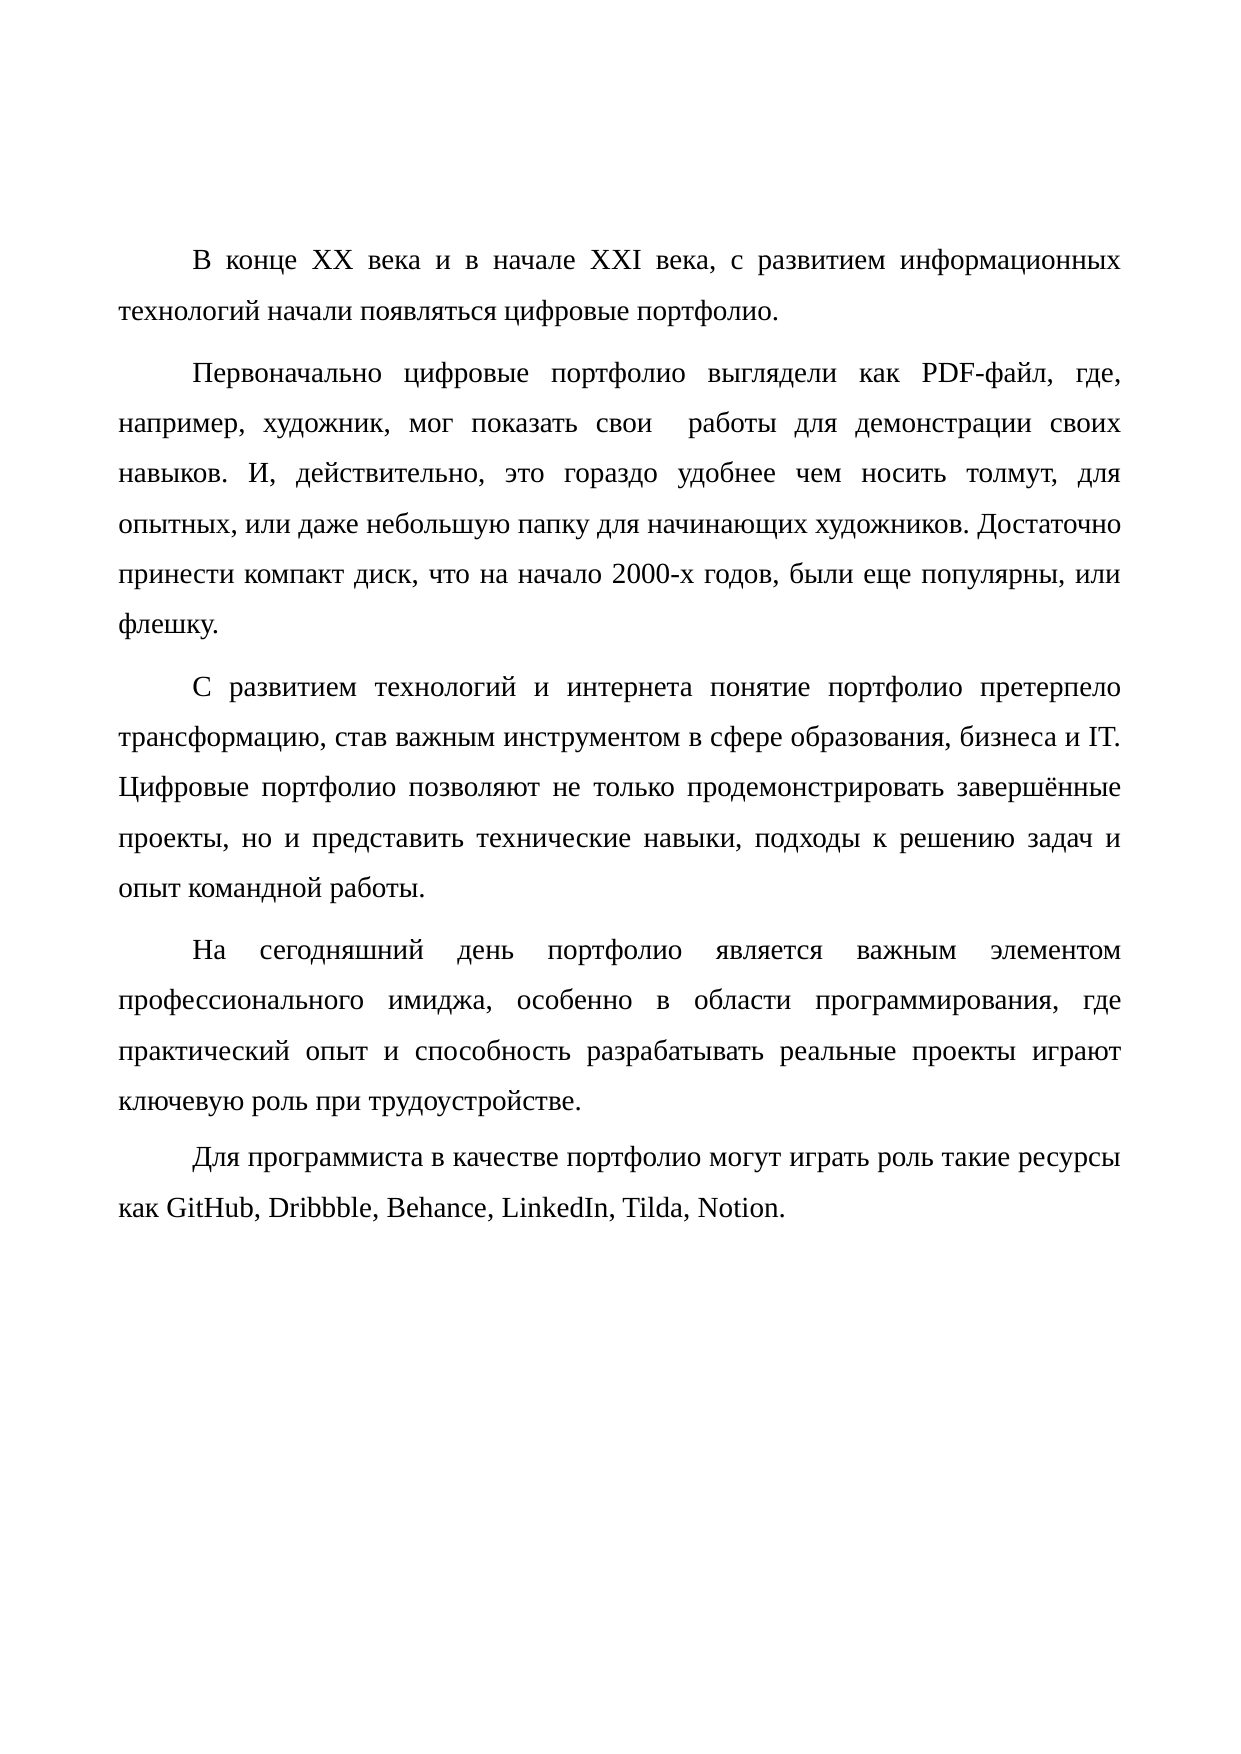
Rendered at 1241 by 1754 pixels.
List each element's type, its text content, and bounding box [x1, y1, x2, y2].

text С развитием технологий и интернета понятие портфолио претерпело трансформацию, став важным инструментом в сфере образования, бизнеса и IT. Цифровые портфолио позволяют не только продемонстрировать завершённые проекты, но и представить технические навыки, подходы к решению задач и опыт командной работы. [118, 669, 1122, 903]
text В конце XX века и в начале XXI века, с развитием информационных технологий начали появляться цифровые портфолио. [118, 242, 1122, 326]
text На сегодняшний день портфолио является важным элементом профессионального имиджа, особенно в области программирования, где практический опыт и способность разрабатывать реальные проекты играют ключевую роль при трудоустройстве. [118, 932, 1122, 1117]
text Для программиста в качестве портфолио могут играть роль такие ресурсы как GitHub, Dribbble, Behance, LinkedIn, Tilda, Notion. [118, 1139, 1122, 1223]
text Первоначально цифровые портфолио выглядели как PDF-файл, где, например, художник, мог показать свои работы для демонстрации своих навыков. И, действительно, это гораздо удобнее чем носить толмут, для опытных, или даже небольшую папку для начинающих художников. Достаточно принести компакт диск, что на начало 2000-х годов, были еще популярны, или флешку. [118, 355, 1122, 640]
